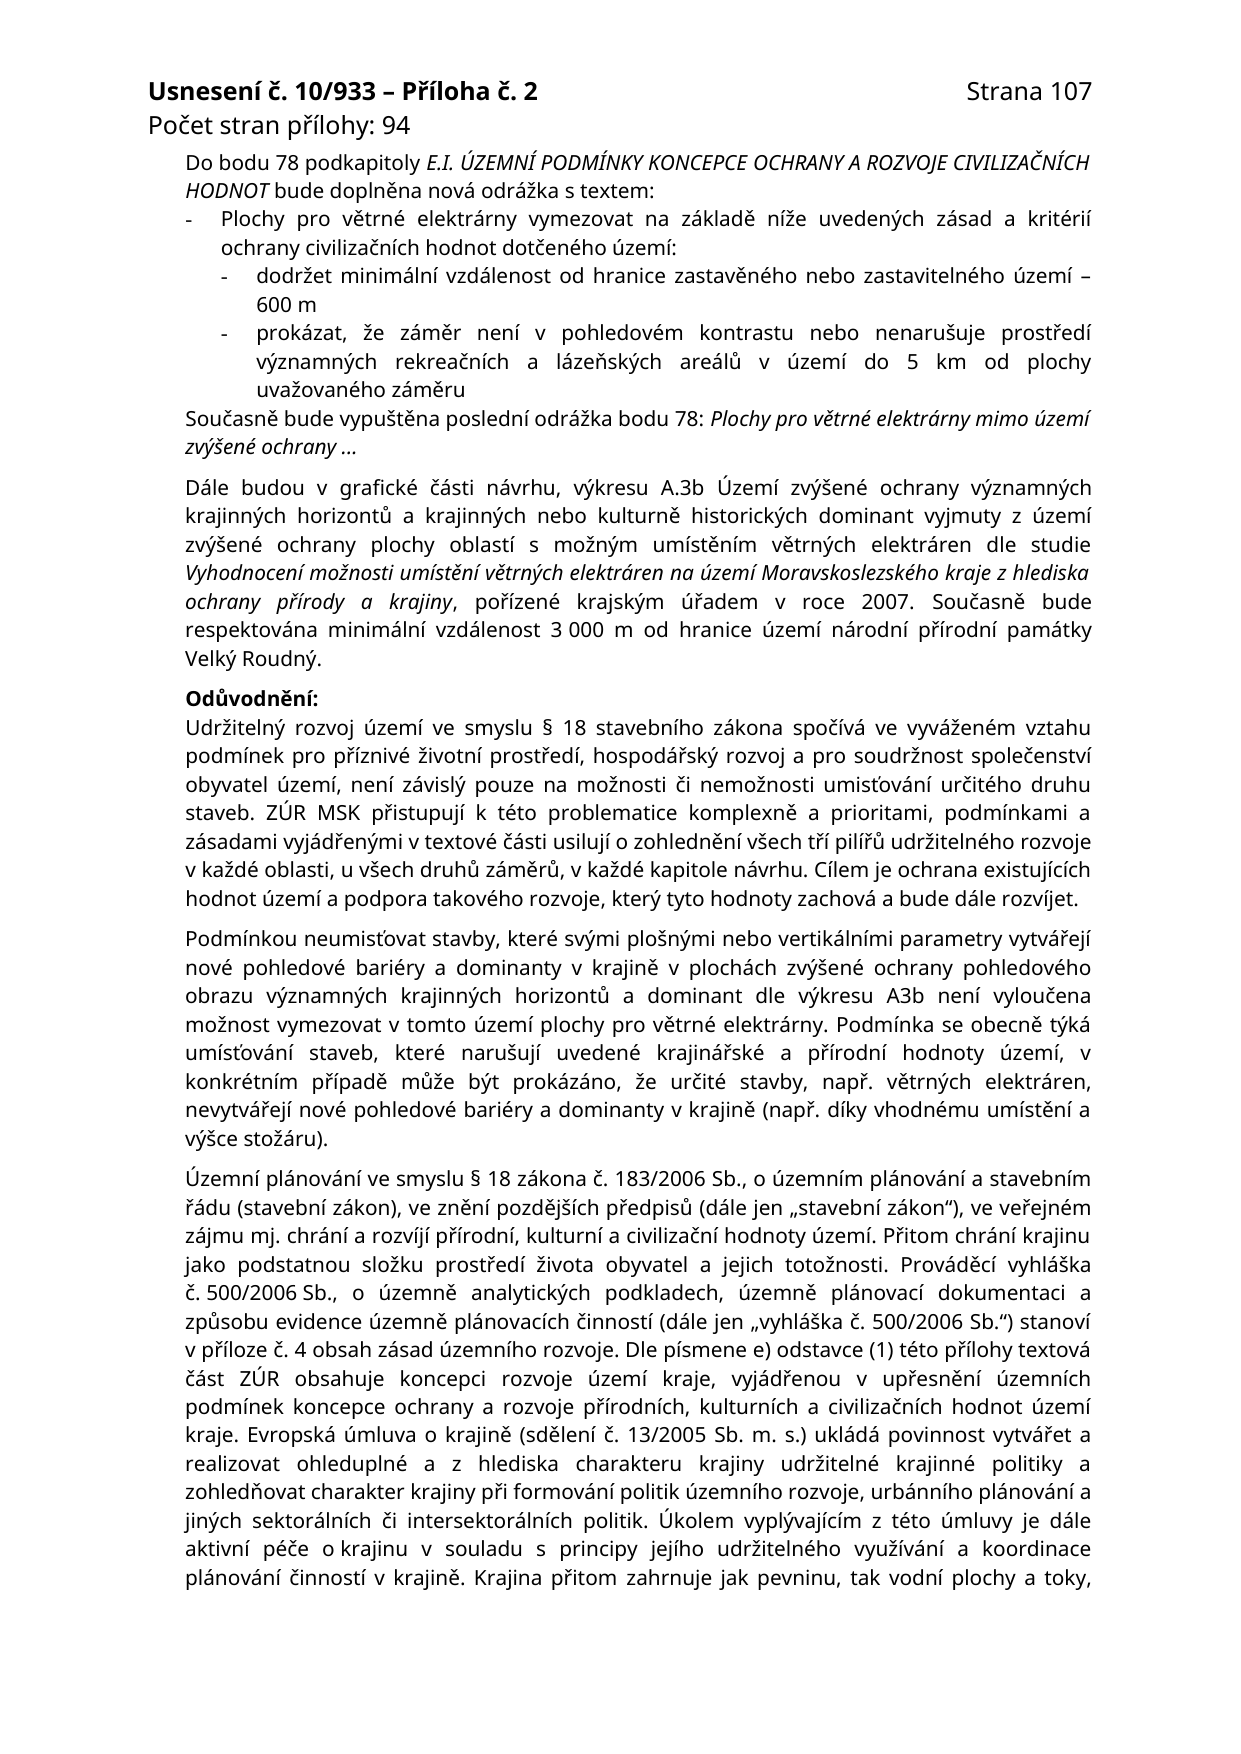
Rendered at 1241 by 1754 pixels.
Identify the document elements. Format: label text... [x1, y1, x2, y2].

list dodržet minimální vzdálenost od hranice zastavěného nebo zastavitelného území – 600 m [221, 261, 1092, 318]
text Územní plánování ve smyslu § 18 zákona č. 183/2006 Sb., o územním plánování a stavebním řádu (stavební zákon), ve znění pozdějších předpisů (dále jen „stavební zákon“), ve veřejném zájmu mj. chrání a rozvíjí přírodní, kulturní a civilizační hodnoty území. Přitom chrání krajinu jako podstatnou složku prostředí života obyvatel a jejich totožnosti. Prováděcí vyhláška č. 500/2006 Sb., o územně analytických podkladech, územně plánovací dokumentaci a způsobu evidence územně plánovacích činností (dále jen „vyhláška č. 500/2006 Sb.“) stanoví v příloze č. 4 obsah zásad územního rozvoje. Dle písmene e) odstavce (1) této přílohy textová část ZÚR obsahuje koncepci rozvoje území kraje, vyjádřenou v upřesnění územních podmínek koncepce ochrany a rozvoje přírodních, kulturních a civilizačních hodnot území kraje. Evropská úmluva o krajině (sdělení č. 13/2005 Sb. m. s.) ukládá povinnost vytvářet a realizovat ohleduplné a z hlediska charakteru krajiny udržitelné krajinné politiky a zohledňovat charakter krajiny při formování politik územního rozvoje, urbánního plánování a jiných sektorálních či intersektorálních politik. Úkolem vyplývajícím z této úmluvy je dále aktivní péče o krajinu v souladu s principy jejího udržitelného využívání a koordinace plánování činností v krajině. Krajina přitom zahrnuje jak pevninu, tak vodní plochy a toky, [185, 1164, 1092, 1591]
text Udržitelný rozvoj území ve smyslu § 18 stavebního zákona spočívá ve vyváženém vztahu podmínek pro příznivé životní prostředí, hospodářský rozvoj a pro soudržnost společenství obyvatel území, není závislý pouze na možnosti či nemožnosti umisťování určitého druhu staveb. ZÚR MSK přistupují k této problematice komplexně a prioritami, podmínkami a zásadami vyjádřenými v textové části usilují o zohlednění všech tří pilířů udržitelného rozvoje v každé oblasti, u všech druhů záměrů, v každé kapitole návrhu. Cílem je ochrana existujících hodnot území a podpora takového rozvoje, který tyto hodnoty zachová a bude dále rozvíjet. [185, 713, 1092, 912]
text Do bodu 78 podkapitoly E.I. územní podmínky koncepce ochrany a rozvoje civilizačních hodnot bude doplněna nová odrážka s textem: [185, 148, 1092, 204]
text Podmínkou neumisťovat stavby, které svými plošnými nebo vertikálními parametry vytvářejí nové pohledové bariéry a dominanty v krajině v plochách zvýšené ochrany pohledového obrazu významných krajinných horizontů a dominant dle výkresu A3b není vyloučena možnost vymezovat v tomto území plochy pro větrné elektrárny. Podmínka se obecně týká umísťování staveb, které narušují uvedené krajinářské a přírodní hodnoty území, v konkrétním případě může být prokázáno, že určité stavby, např. větrných elektráren, nevytvářejí nové pohledové bariéry a dominanty v krajině (např. díky vhodnému umístění a výšce stožáru). [185, 924, 1092, 1152]
text Odůvodnění: [148, 684, 1092, 713]
list Plochy pro větrné elektrárny vymezovat na základě níže uvedených zásad a kritérií ochrany civilizačních hodnot dotčeného území: [185, 204, 1092, 261]
list prokázat, že záměr není v pohledovém kontrastu nebo nenarušuje prostředí významných rekreačních a lázeňských areálů v území do 5 km od plochy uvažovaného záměru [221, 318, 1092, 404]
text Současně bude vypuštěna poslední odrážka bodu 78: Plochy pro větrné elektrárny mimo území zvýšené ochrany ... [185, 404, 1092, 461]
text Dále budou v grafické části návrhu, výkresu A.3b Území zvýšené ochrany významných krajinných horizontů a krajinných nebo kulturně historických dominant vyjmuty z území zvýšené ochrany plochy oblastí s možným umístěním větrných elektráren dle studie Vyhodnocení možnosti umístění větrných elektráren na území Moravskoslezského kraje z hlediska ochrany přírody a krajiny, pořízené krajským úřadem v roce 2007. Současně bude respektována minimální vzdálenost 3 000 m od hranice území národní přírodní památky Velký Roudný. [185, 473, 1092, 672]
